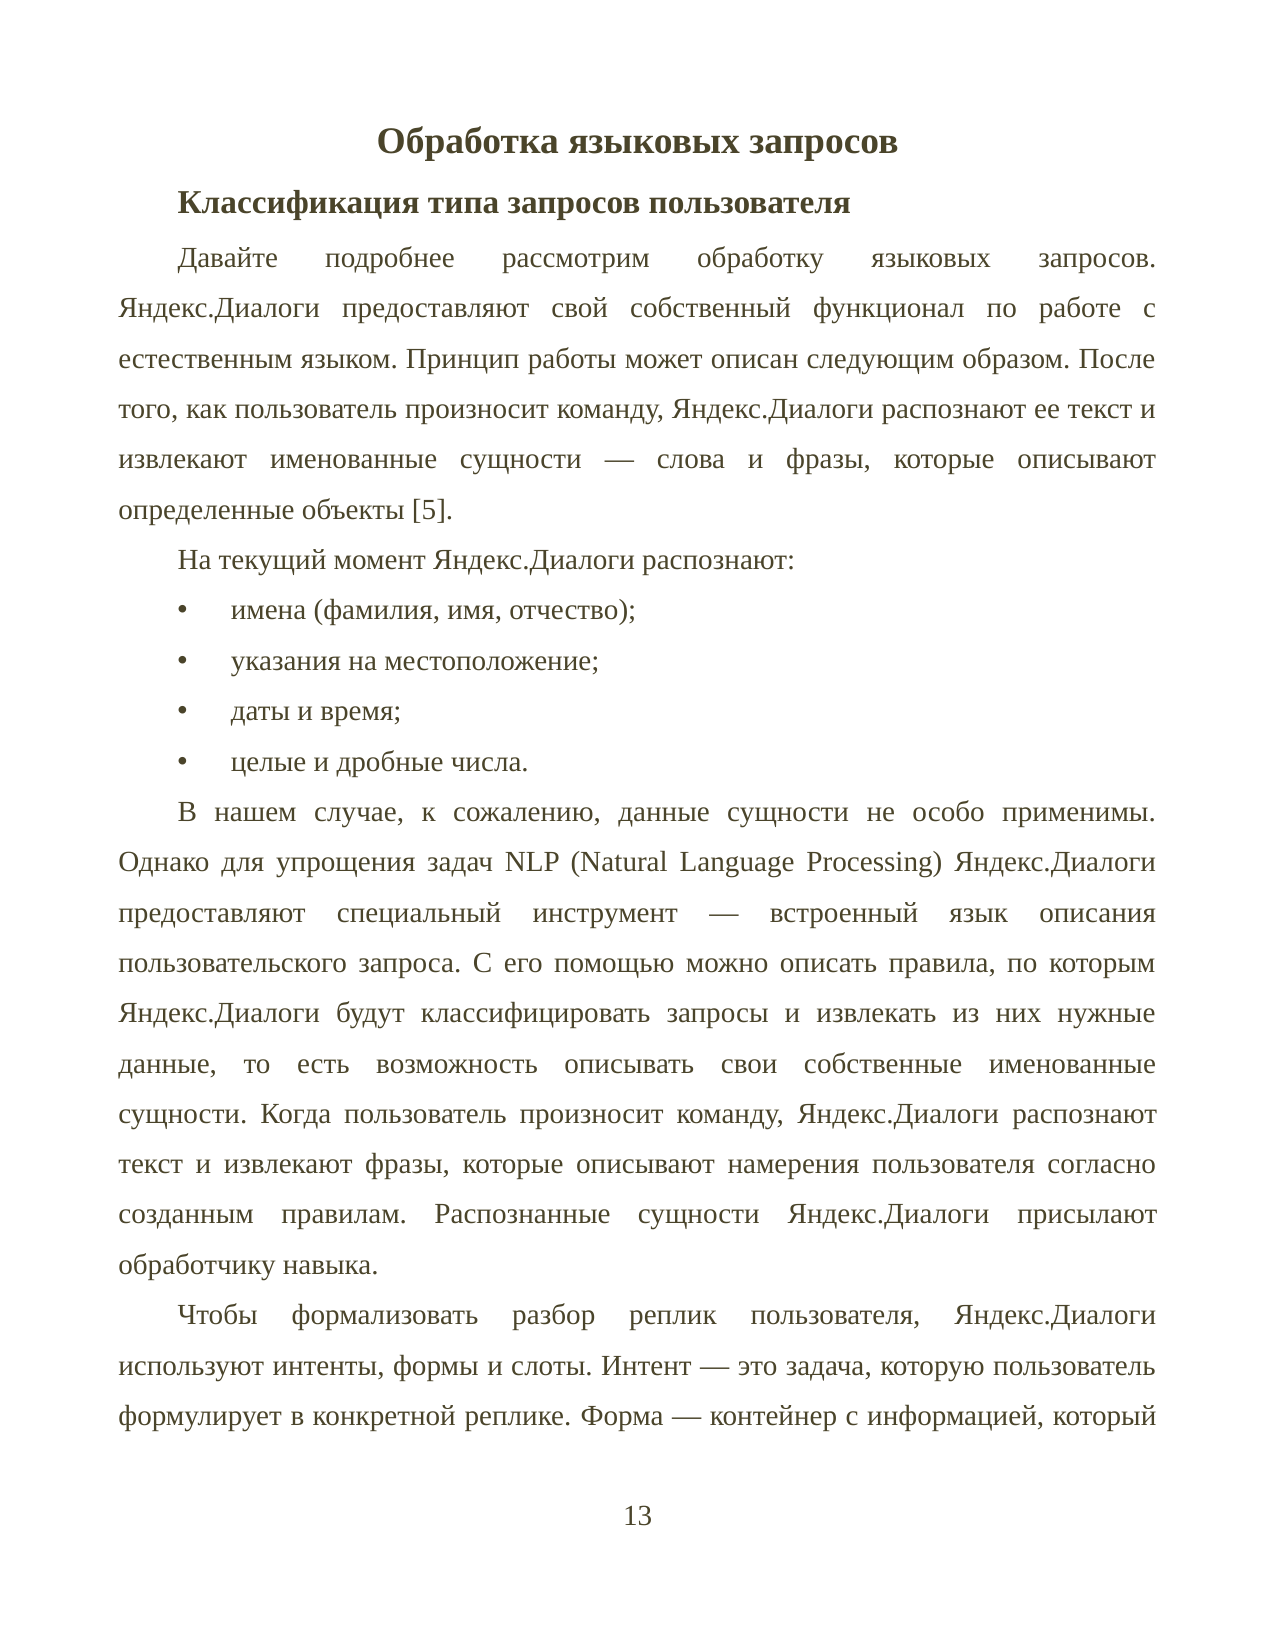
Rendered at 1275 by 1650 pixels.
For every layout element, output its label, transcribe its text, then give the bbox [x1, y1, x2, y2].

list имена (фамилия, имя, отчество); [177, 592, 1157, 626]
text Давайте подробнее рассмотрим обработку языковых запросов. Яндекс.Диалоги предоставляют свой собственный функционал по работе с естественным языком. Принцип работы может описан следующим образом. После того, как пользователь произносит команду, Яндекс.Диалоги распознают ее текст и извлекают именованные сущности — слова и фразы, которые описывают определенные объекты [5]. [118, 240, 1157, 525]
subtitle Обработка языковых запросов [118, 118, 1157, 161]
list целые и дробные числа. [177, 744, 1157, 777]
text На текущий момент Яндекс.Диалоги распознают: [118, 542, 1157, 576]
list указания на местоположение; [177, 643, 1157, 677]
subtitle Классификация типа запросов пользователя [118, 183, 1157, 221]
list даты и время; [177, 693, 1157, 727]
text В нашем случае, к сожалению, данные сущности не особо применимы. Однако для упрощения задач NLP (Natural Language Processing) Яндекс.Диалоги предоставляют специальный инструмент — встроенный язык описания пользовательского запроса. С его помощью можно описать правила, по которым Яндекс.Диалоги будут классифицировать запросы и извлекать из них нужные данные, то есть возможность описывать свои собственные именованные сущности. Когда пользователь произносит команду, Яндекс.Диалоги распознают текст и извлекают фразы, которые описывают намерения пользователя согласно созданным правилам. Распознанные сущности Яндекс.Диалоги присылают обработчику навыка. [118, 794, 1157, 1281]
text Чтобы формализовать разбор реплик пользователя, Яндекс.Диалоги используют интенты, формы и слоты. Интент — это задача, которую пользователь формулирует в конкретной реплике. Форма — контейнер с информацией, который [118, 1297, 1157, 1431]
